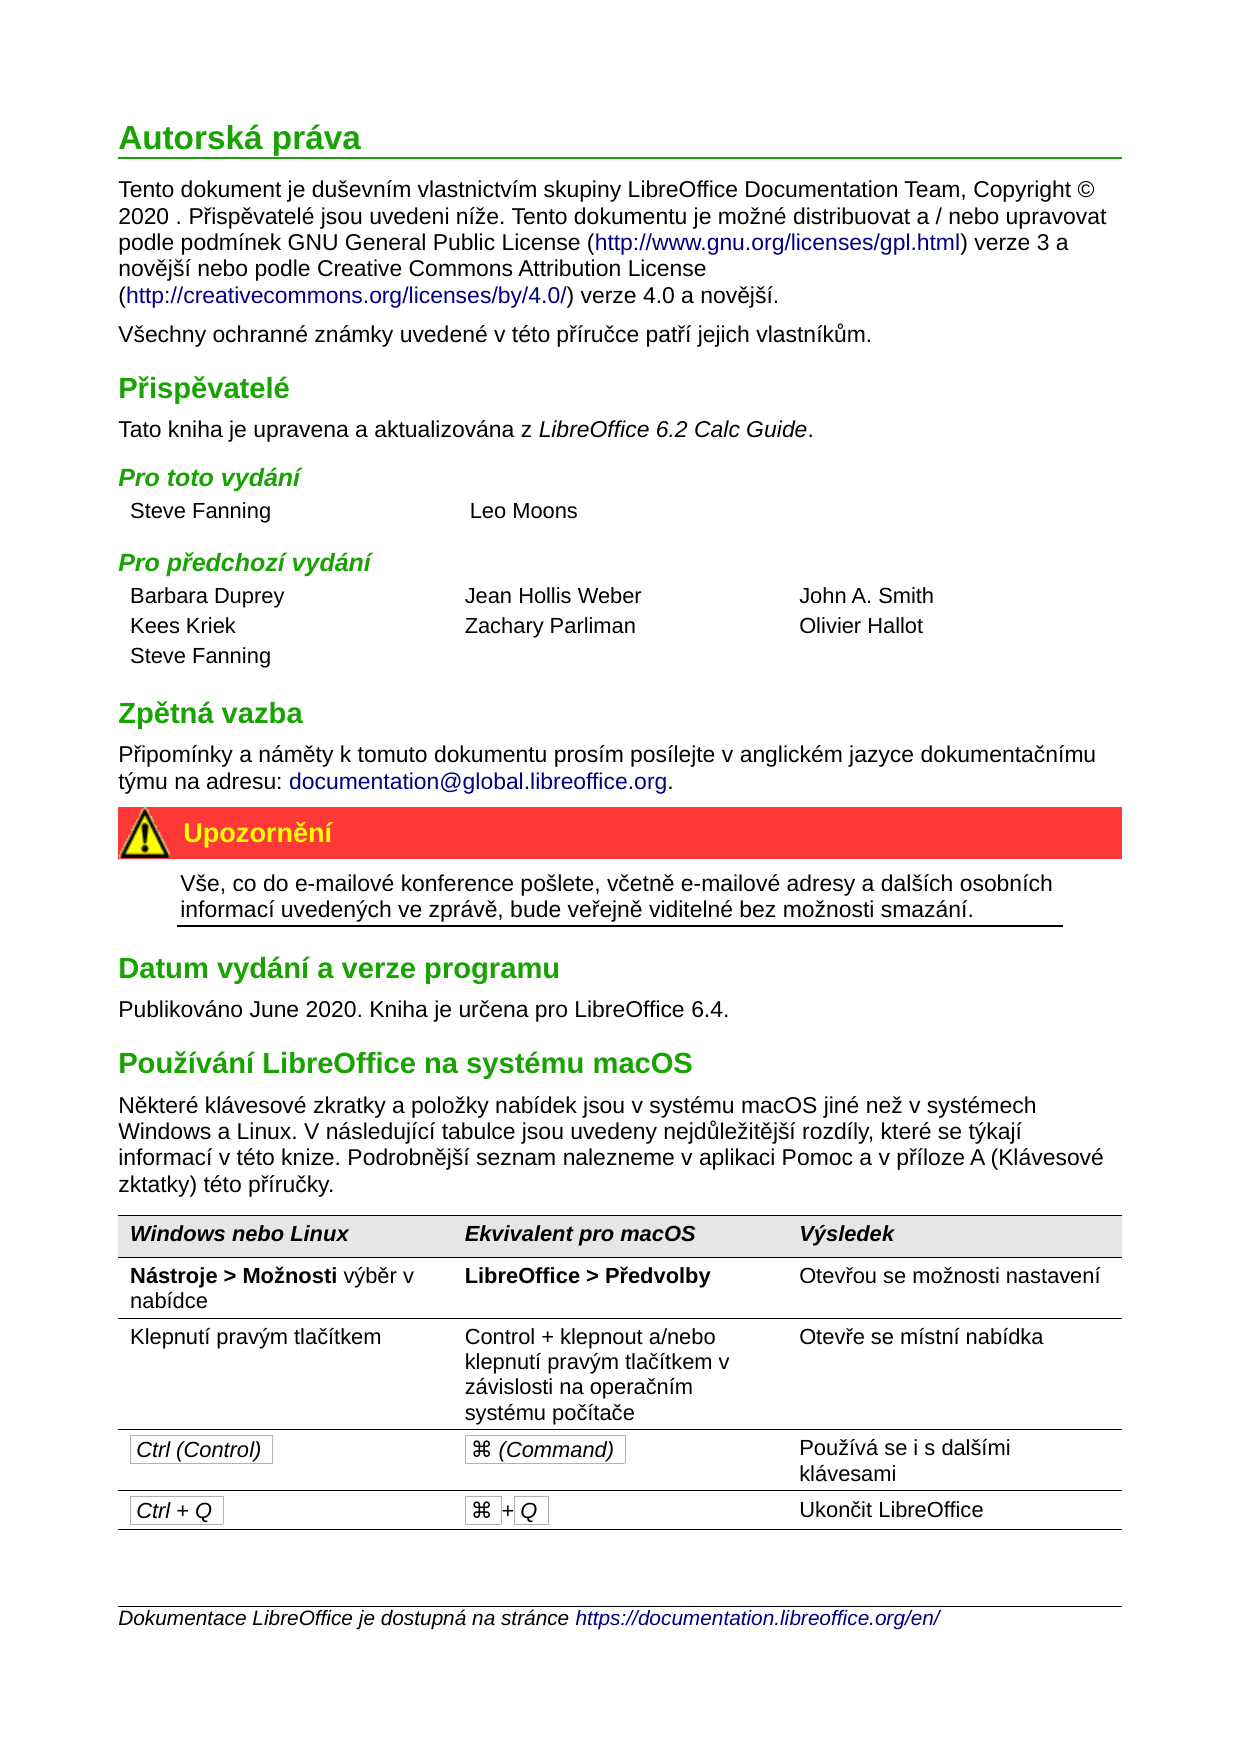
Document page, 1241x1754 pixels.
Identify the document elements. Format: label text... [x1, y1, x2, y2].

text Tento dokument je duševním vlastnictvím skupiny LibreOffice Documentation Team, Copyright © 2020 . Přispěvatelé jsou uvedeni níže. Tento dokumentu je možné distribuovat a / nebo upravovat podle podmínek GNU General Public License (http://www.gnu.org/licenses/gpl.html) verze 3 a novější nebo podle Creative Commons Attribution License (http://creativecommons.org/licenses/by/4.0/) verze 4.0 a novější. [118, 176, 1122, 308]
table_header [789, 498, 1122, 527]
text Připomínky a náměty k tomuto dokumentu prosím posílejte v anglickém jazyce dokumentačnímu týmu na adresu: documentation@global.libreoffice.org. [118, 741, 1122, 794]
picture [119, 807, 170, 858]
table_cell ⌘+Q [453, 1491, 787, 1529]
table_cell Zachary Parliman [453, 613, 787, 643]
table_cell Ctrl + Q [118, 1491, 453, 1529]
table_header Barbara Duprey [118, 583, 453, 613]
table_header Jean Hollis Weber [453, 583, 787, 613]
table_cell Nástroje > Možnosti výběr v nabídce [118, 1258, 453, 1318]
subtitle Přispěvatelé [118, 371, 1122, 404]
table_cell Control + klepnout a/nebo klepnutí pravým tlačítkem v závislosti na operačním systému počítače [453, 1319, 787, 1429]
table_cell Ukončit LibreOffice [787, 1491, 1122, 1529]
table_cell ⌘ (Command) [453, 1430, 787, 1490]
table_header Windows nebo Linux [118, 1216, 453, 1257]
text Publikováno červen 2020. Kniha je určena pro LibreOffice 6.4. [118, 996, 1122, 1023]
subtitle Zpětná vazba [118, 696, 1122, 730]
table_cell Ctrl (Control) [118, 1430, 453, 1490]
table_header Ekvivalent pro macOS [453, 1216, 787, 1257]
table_cell [453, 643, 787, 672]
table_cell Používá se i s dalšími klávesami [787, 1430, 1122, 1490]
table_header Steve Fanning [118, 498, 458, 527]
subtitle Autorská práva [118, 118, 1122, 157]
subtitle Pro předchozí vydání [118, 548, 1122, 577]
table_cell Olivier Hallot [788, 613, 1122, 643]
table_cell Klepnutí pravým tlačítkem [118, 1319, 453, 1429]
text Vše, co do e-mailové konference pošlete, včetně e-mailové adresy a dalších osobních informací uvedených ve zprávě, bude veřejně viditelné bez možnosti smazání. [177, 866, 1063, 925]
table_cell Kees Kriek [118, 613, 453, 643]
table_header Leo Moons [458, 498, 789, 527]
table_header John A. Smith [788, 583, 1122, 613]
subtitle Pro toto vydání [118, 463, 1122, 492]
subtitle Upozornění [118, 814, 1122, 855]
table_cell Otevřou se možnosti nastavení [787, 1258, 1122, 1318]
table_cell [788, 643, 1122, 672]
table_cell Otevře se místní nabídka [787, 1319, 1122, 1429]
subtitle Používání LibreOffice na systému macOS [118, 1046, 1122, 1080]
table_cell Steve Fanning [118, 643, 453, 672]
text Všechny ochranné známky uvedené v této příručce patří jejich vlastníkům. [118, 321, 1122, 347]
table_cell LibreOffice > Předvolby [453, 1258, 787, 1318]
text Některé klávesové zkratky a položky nabídek jsou v systému macOS jiné než v systémech Windows a Linux. V následující tabulce jsou uvedeny nejdůležitější rozdíly, které se týkají informací v této knize. Podrobnější seznam nalezneme v aplikaci Pomoc a v příloze A (Klávesové zktatky) této příručky. [118, 1092, 1122, 1197]
text Tato kniha je upravena a aktualizována z LibreOffice 6.2 Calc Guide. [118, 416, 1122, 442]
table_header Výsledek [787, 1216, 1122, 1257]
subtitle Datum vydání a verze programu [118, 951, 1122, 984]
